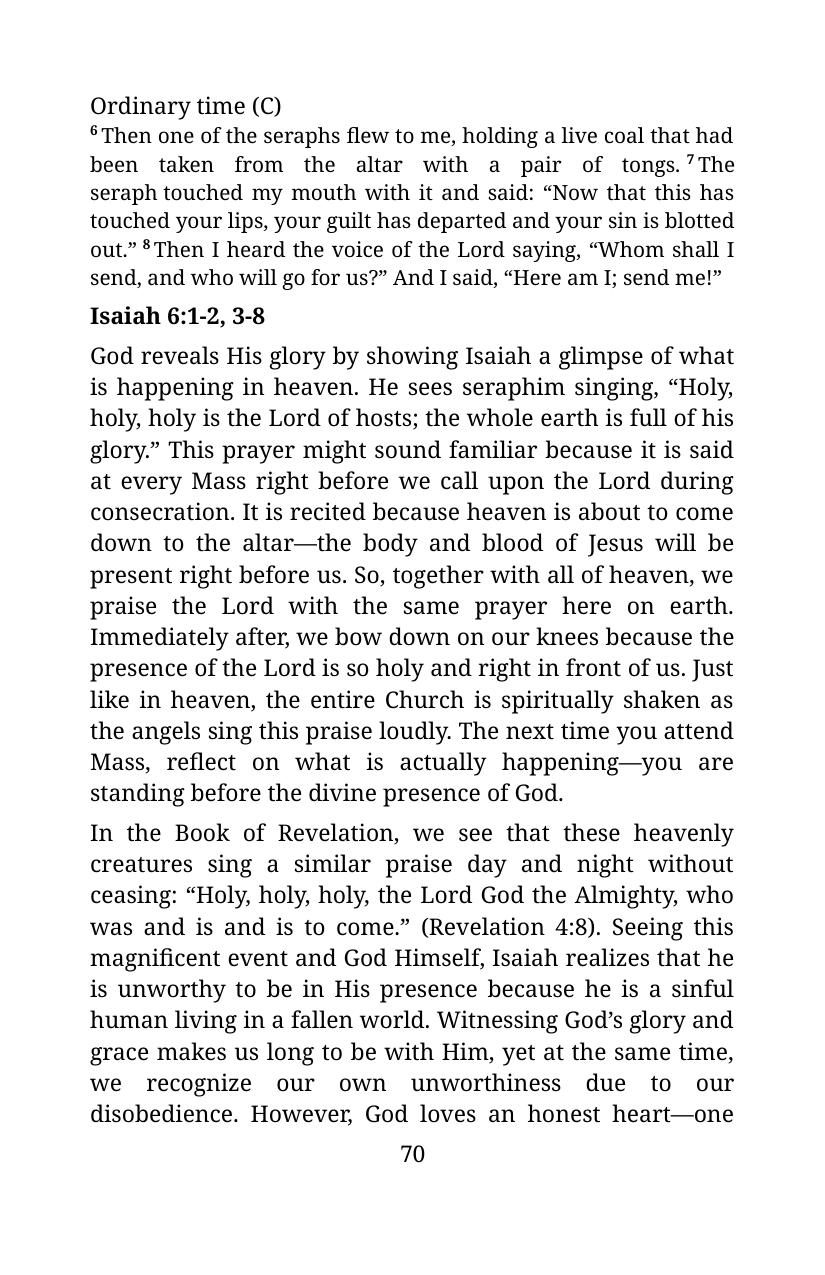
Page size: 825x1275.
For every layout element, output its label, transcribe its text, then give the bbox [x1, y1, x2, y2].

text Isaiah 6:1-2, 3-8 [90, 300, 735, 331]
text In the Book of Revelation, we see that these heavenly creatures sing a similar praise day and night without ceasing: “Holy, holy, holy, the Lord God the Almighty, who was and is and is to come.” (Revelation 4:8). Seeing this magnificent event and God Himself, Isaiah realizes that he is unworthy to be in His presence because he is a sinful human living in a fallen world. Witnessing God’s glory and grace makes us long to be with Him, yet at the same time, we recognize our own unworthiness due to our disobedience. However, God loves an honest heart—one [90, 817, 735, 1129]
text God reveals His glory by showing Isaiah a glimpse of what is happening in heaven. He sees seraphim singing, “Holy, holy, holy is the Lord of hosts; the whole earth is full of his glory.” This prayer might sound familiar because it is said at every Mass right before we call upon the Lord during consecration. It is recited because heaven is about to come down to the altar—the body and blood of Jesus will be present right before us. So, together with all of heaven, we praise the Lord with the same prayer here on earth. Immediately after, we bow down on our knees because the presence of the Lord is so holy and right in front of us. Just like in heaven, the entire Church is spiritually shaken as the angels sing this praise loudly. The next time you attend Mass, reflect on what is actually happening—you are standing before the divine presence of God. [90, 340, 735, 808]
text 6 Then one of the seraphs flew to me, holding a live coal that had been taken from the altar with a pair of tongs. 7 The seraph touched my mouth with it and said: “Now that this has touched your lips, your guilt has departed and your sin is blotted out.” 8 Then I heard the voice of the Lord saying, “Whom shall I send, and who will go for us?” And I said, “Here am I; send me!” [90, 121, 735, 292]
